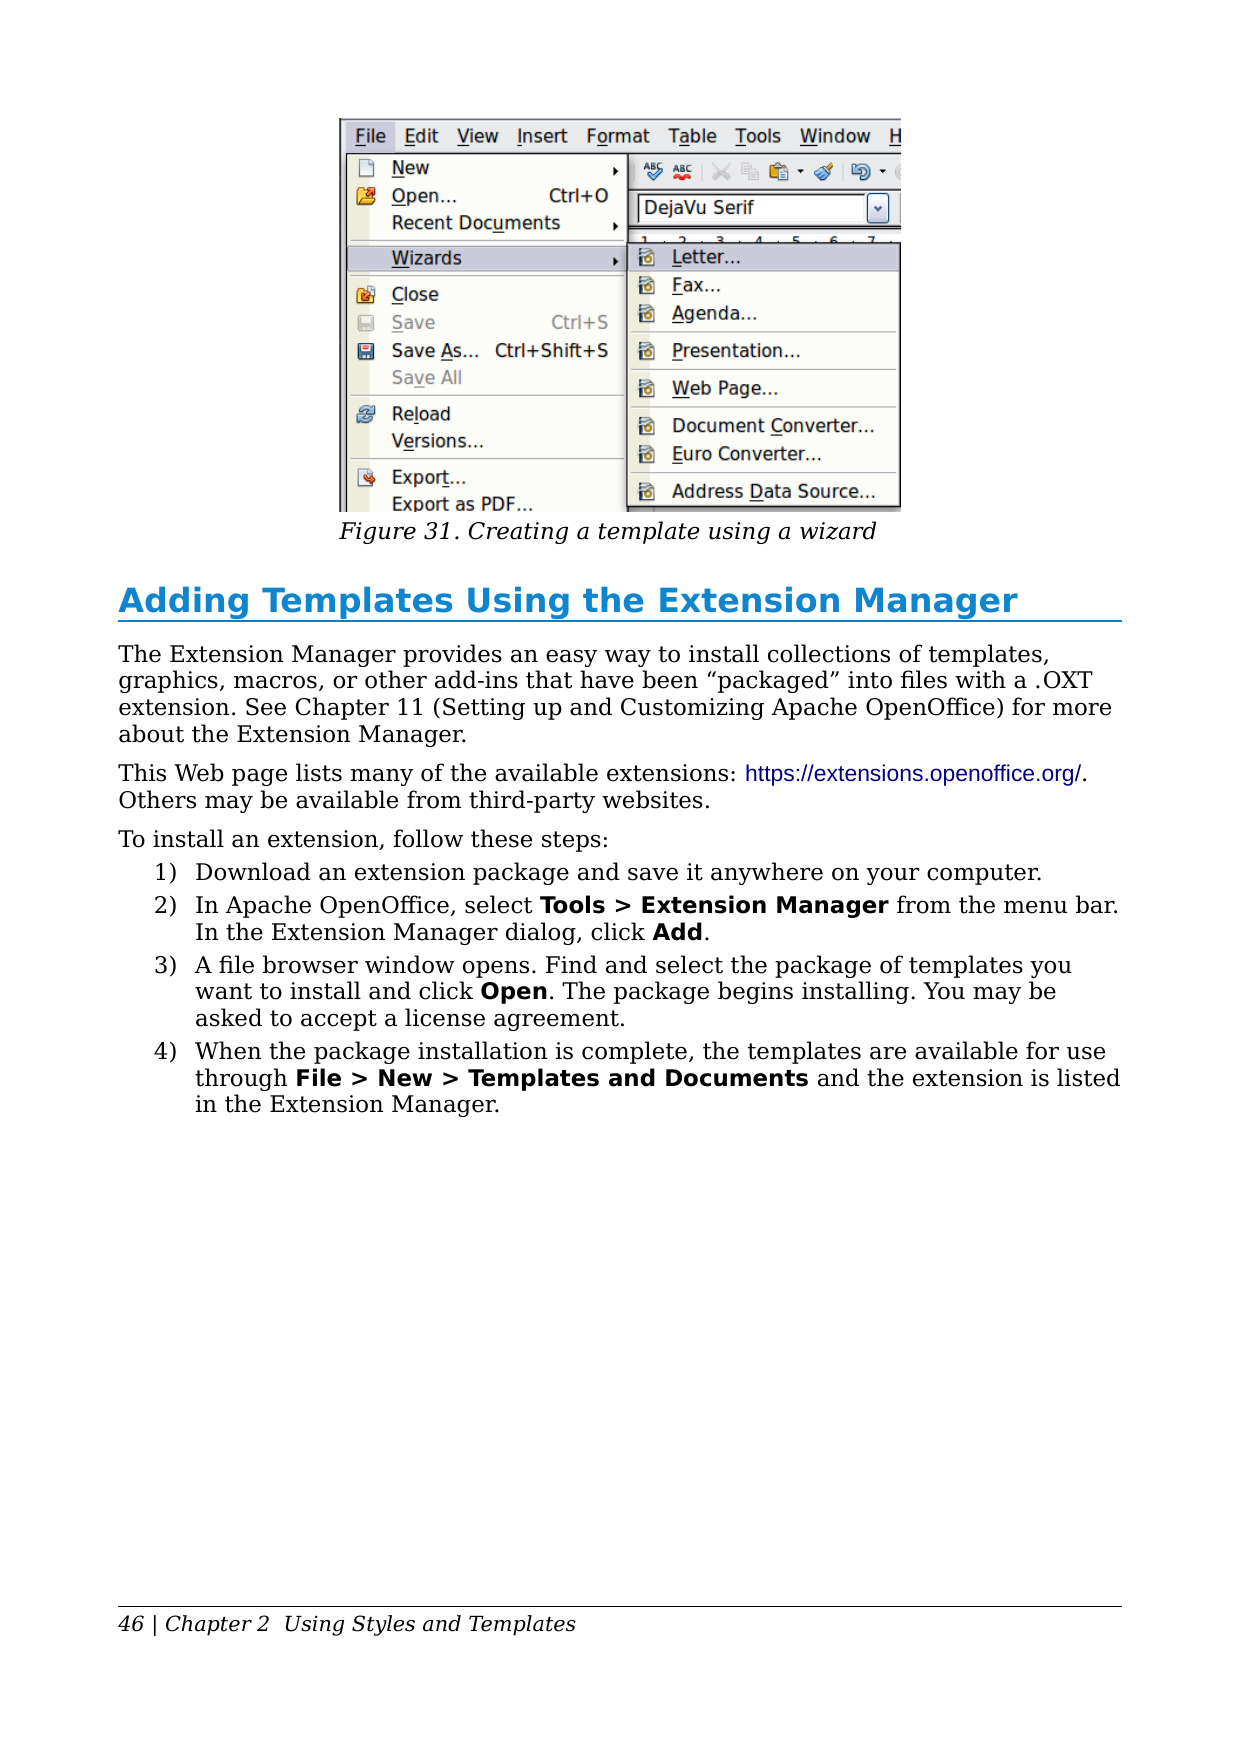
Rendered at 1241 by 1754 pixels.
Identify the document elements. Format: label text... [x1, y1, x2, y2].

picture [339, 118, 901, 512]
list When the package installation is complete, the templates are available for use through File > New > Templates and Documents and the extension is listed in the Extension Manager. [177, 1038, 1122, 1118]
list Download an extension package and save it anywhere on your computer. [177, 859, 1122, 886]
text The Extension Manager provides an easy way to install collections of templates, graphics, macros, or other add-ins that have been “packaged” into files with a .OXT extension. See Chapter 11 (Setting up and Customizing Apache OpenOffice) for more about the Extension Manager. [118, 641, 1122, 748]
text This Web page lists many of the available extensions: https://extensions.openoffice.org/. Others may be available from third-party websites. [118, 760, 1122, 814]
list To install an extension, follow these steps: [118, 826, 1122, 853]
subtitle Adding Templates Using the Extension Manager [118, 581, 1122, 620]
list A file browser window opens. Find and select the package of templates you want to install and click Open. The package begins installing. You may be asked to accept a license agreement. [177, 952, 1122, 1032]
list In Apache OpenOffice, select Tools > Extension Manager from the menu bar. In the Extension Manager dialog, click Add. [177, 892, 1122, 946]
text Figure 31. Creating a template using a wizard [339, 518, 901, 545]
